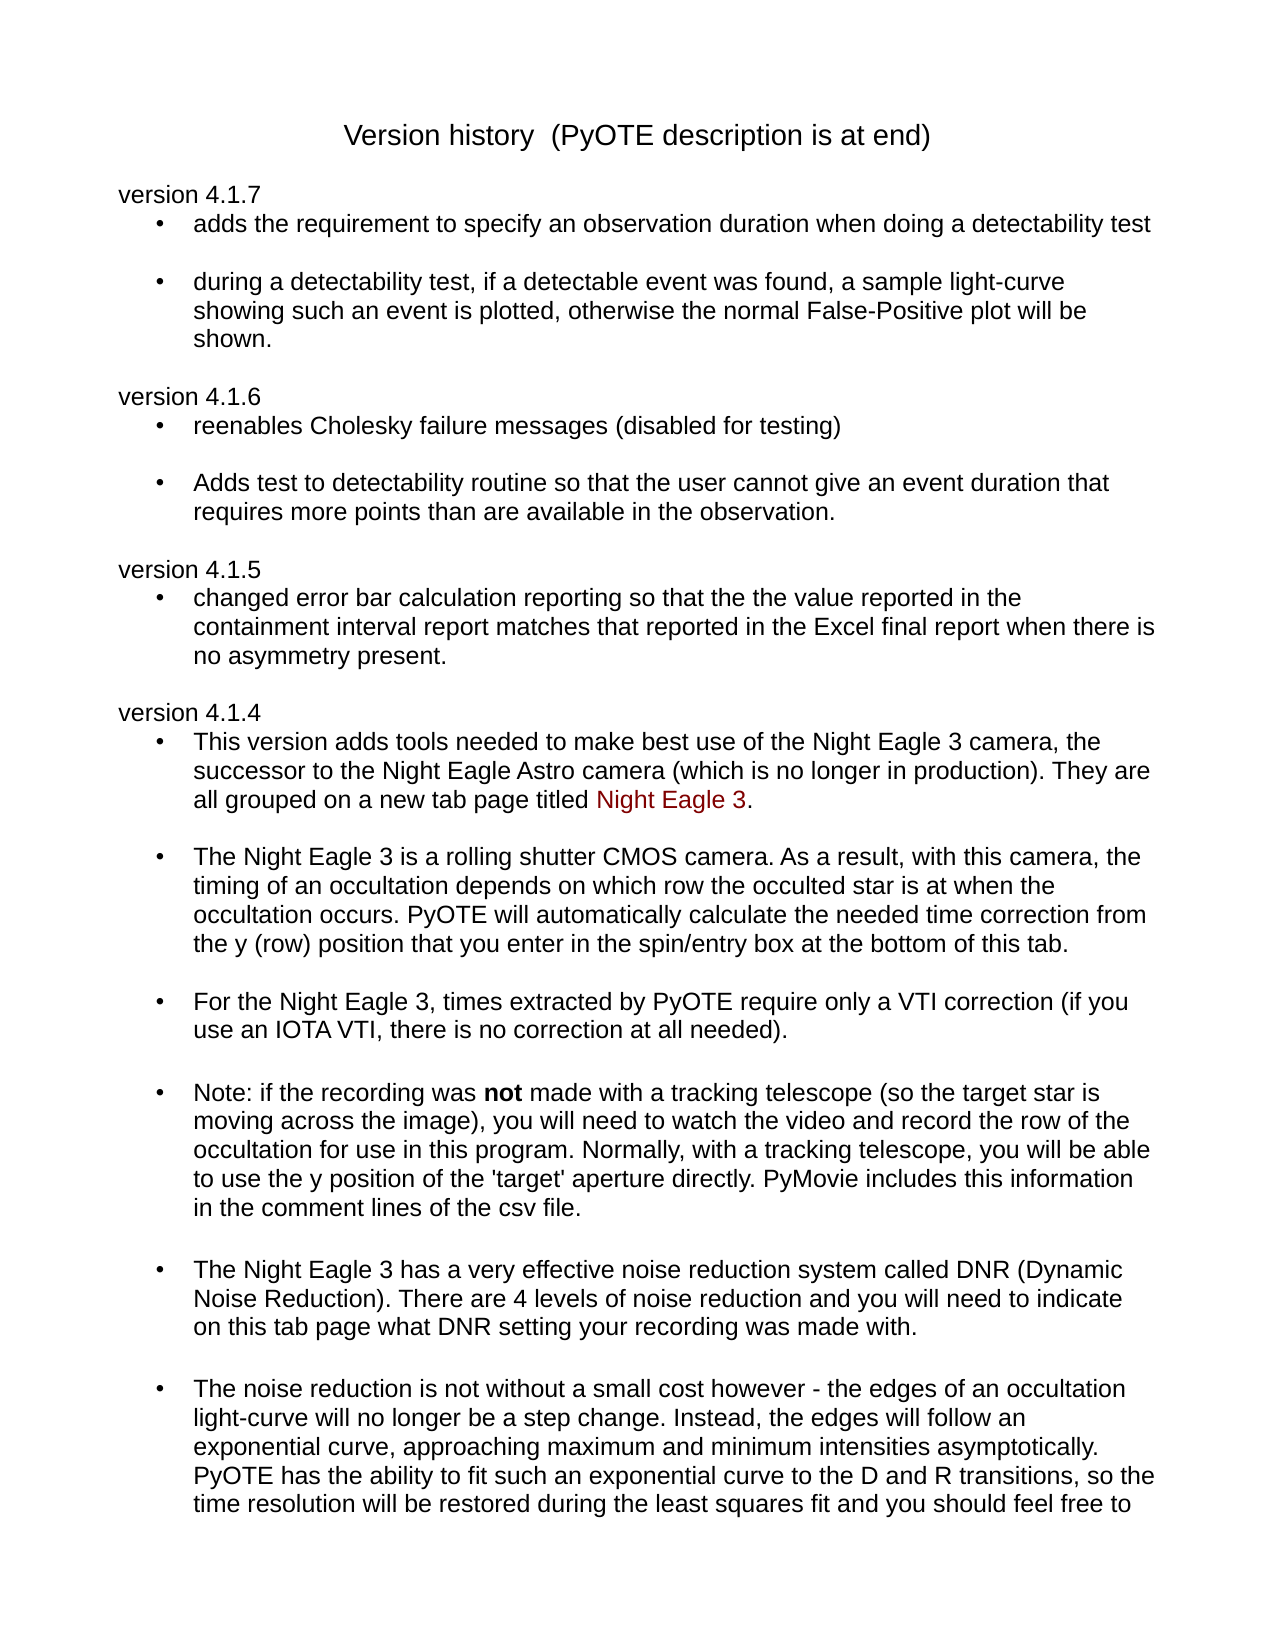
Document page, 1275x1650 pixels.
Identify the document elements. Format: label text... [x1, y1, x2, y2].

list The Night Eagle 3 is a rolling shutter CMOS camera. As a result, with this camera, the timing of an occultation depends on which row the occulted star is at when the occultation occurs. PyOTE will automatically calculate the needed time correction from the y (row) position that you enter in the spin/entry box at the bottom of this tab. [156, 842, 1157, 957]
list Note: if the recording was not made with a tracking telescope (so the target star is moving across the image), you will need to watch the video and record the row of the occultation for use in this program. Normally, with a tracking telescope, you will be able to use the y position of the 'target' aperture directly. PyMovie includes this information in the comment lines of the csv file. [156, 1077, 1157, 1221]
list For the Night Eagle 3, times extracted by PyOTE require only a VTI correction (if you use an IOTA VTI, there is no correction at all needed). [156, 987, 1157, 1044]
list The Night Eagle 3 has a very effective noise reduction system called DNR (Dynamic Noise Reduction). There are 4 levels of noise reduction and you will need to indicate on this tab page what DNR setting your recording was made with. [156, 1255, 1157, 1341]
list This version adds tools needed to make best use of the Night Eagle 3 camera, the successor to the Night Eagle Astro camera (which is no longer in production). They are all grouped on a new tab page titled Night Eagle 3. [156, 727, 1157, 842]
list Adds test to detectability routine so that the user cannot give an event duration that requires more points than are available in the observation. [156, 468, 1157, 554]
list during a detectability test, if a detectable event was found, a sample light-curve showing such an event is plotted, otherwise the normal False-Positive plot will be shown. [156, 267, 1157, 382]
text version 4.1.7 [118, 180, 1157, 209]
list changed error bar calculation reporting so that the the value reported in the containment interval report matches that reported in the Excel final report when there is no asymmetry present. [156, 583, 1157, 670]
list reenables Cholesky failure messages (disabled for testing) [156, 411, 1157, 468]
text version 4.1.5 [118, 554, 1157, 583]
list adds the requirement to specify an observation duration when doing a detectability test [156, 209, 1157, 267]
text version 4.1.4 [118, 698, 1157, 727]
text version 4.1.6 [118, 382, 1157, 411]
list The noise reduction is not without a small cost however - the edges of an occultation light-curve will no longer be a step change. Instead, the edges will follow an exponential curve, approaching maximum and minimum intensities asymptotically. PyOTE has the ability to fit such an exponential curve to the D and R transitions, so the time resolution will be restored during the least squares fit and you should feel free to [156, 1374, 1157, 1518]
text Version history (PyOTE description is at end) [118, 118, 1157, 152]
